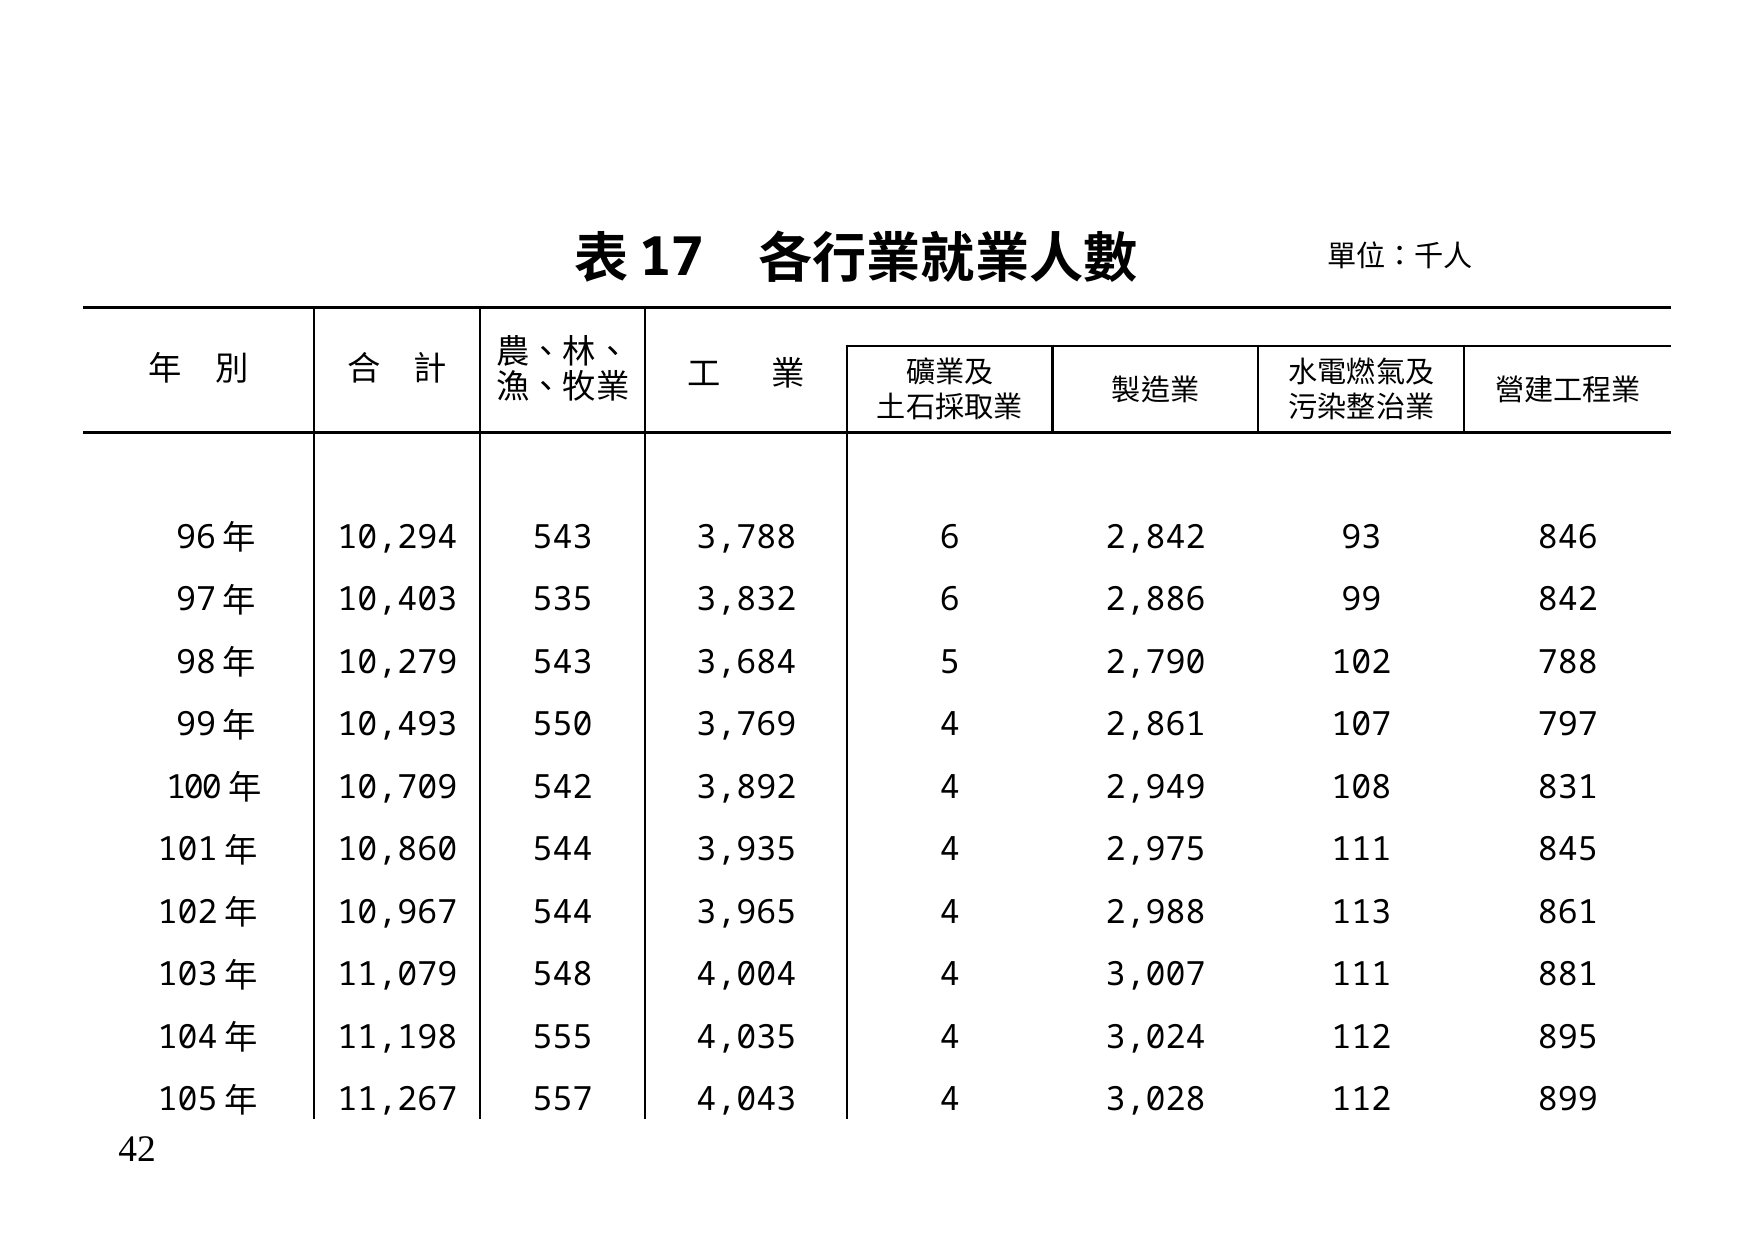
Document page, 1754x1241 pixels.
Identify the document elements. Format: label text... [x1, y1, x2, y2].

table_cell 4,035 [646, 994, 846, 1056]
table_cell 10,493 [315, 681, 479, 743]
table_cell 5 [848, 619, 1052, 681]
table_cell 535 [481, 556, 644, 618]
table_cell 3,965 [646, 869, 846, 931]
table_cell 101年 [83, 806, 313, 868]
table_cell 544 [481, 806, 644, 868]
table_cell 543 [481, 619, 644, 681]
table_cell 4 [848, 744, 1052, 806]
table_cell 3,028 [1053, 1056, 1258, 1118]
table_header [847, 309, 1671, 344]
table_cell 846 [1464, 434, 1671, 556]
table_cell 11,198 [315, 994, 479, 1056]
table_cell 3,007 [1053, 931, 1258, 993]
table_cell 555 [481, 994, 644, 1056]
table_cell 3,892 [646, 744, 846, 806]
table_cell 881 [1464, 931, 1671, 993]
table_cell 842 [1464, 556, 1671, 618]
table_cell 製造業 [1054, 347, 1257, 431]
table_cell 10,279 [315, 619, 479, 681]
table_cell 107 [1258, 681, 1464, 743]
table_cell 11,079 [315, 931, 479, 993]
table_header 合 計 [315, 309, 479, 431]
table_cell 10,294 [315, 434, 479, 556]
table_cell 104年 [83, 994, 313, 1056]
table_cell 111 [1258, 806, 1464, 868]
table_cell 10,967 [315, 869, 479, 931]
table_cell 557 [481, 1056, 644, 1118]
table_cell 4 [848, 806, 1052, 868]
table_cell 542 [481, 744, 644, 806]
table_cell 2,842 [1053, 434, 1258, 556]
table_cell 93 [1258, 434, 1464, 556]
table_cell 11,267 [315, 1056, 479, 1118]
table_cell 861 [1464, 869, 1671, 931]
table_cell 4 [848, 681, 1052, 743]
table_cell 548 [481, 931, 644, 993]
table_cell 112 [1258, 1056, 1464, 1118]
table_cell 水電燃氣及 污染整治業 [1259, 347, 1463, 431]
table_cell 2,790 [1053, 619, 1258, 681]
table_cell 10,403 [315, 556, 479, 618]
table_cell 2,949 [1053, 744, 1258, 806]
table_cell 831 [1464, 744, 1671, 806]
table_cell 2,886 [1053, 556, 1258, 618]
table_cell 3,769 [646, 681, 846, 743]
table_cell 10,860 [315, 806, 479, 868]
table_cell 97年 [83, 556, 313, 618]
table_cell 3,684 [646, 619, 846, 681]
table_cell 108 [1258, 744, 1464, 806]
table_header 年 別 [83, 309, 313, 431]
table_cell 845 [1464, 806, 1671, 868]
table_cell 99 [1258, 556, 1464, 618]
table_cell 105年 [83, 1056, 313, 1118]
table_cell 797 [1464, 681, 1671, 743]
table_cell 4 [848, 1056, 1052, 1118]
table_cell 4 [848, 869, 1052, 931]
table_cell 4 [848, 994, 1052, 1056]
table_cell 788 [1464, 619, 1671, 681]
table_cell 2,861 [1053, 681, 1258, 743]
table_cell 3,024 [1053, 994, 1258, 1056]
table_cell 4,043 [646, 1056, 846, 1118]
table_cell 3,788 [646, 434, 846, 556]
table_cell 3,935 [646, 806, 846, 868]
table_cell 6 [848, 434, 1052, 556]
table_cell 4,004 [646, 931, 846, 993]
table_cell 103年 [83, 931, 313, 993]
table_cell 550 [481, 681, 644, 743]
table_cell 543 [481, 434, 644, 556]
table_cell 99年 [83, 681, 313, 743]
table_cell 102年 [83, 869, 313, 931]
table_cell 營建工程業 [1465, 347, 1671, 431]
table_header 農、林、 漁、牧業 [481, 309, 644, 431]
table_cell 3,832 [646, 556, 846, 618]
table_cell 112 [1258, 994, 1464, 1056]
table_cell 10,709 [315, 744, 479, 806]
table_cell 102 [1258, 619, 1464, 681]
table_cell 4 [848, 931, 1052, 993]
table_cell 2,975 [1053, 806, 1258, 868]
table_cell 895 [1464, 994, 1671, 1056]
table_cell 2,988 [1053, 869, 1258, 931]
table_cell 98年 [83, 619, 313, 681]
table_cell 6 [848, 556, 1052, 618]
table_cell 111 [1258, 931, 1464, 993]
table_cell 礦業及 土石採取業 [848, 347, 1051, 431]
table_cell 113 [1258, 869, 1464, 931]
table_cell 100年 [83, 744, 313, 806]
subtitle 表17 各行業就業人數 單位：千人 [118, 181, 1636, 306]
table_cell 96年 [83, 434, 313, 556]
table_cell 899 [1464, 1056, 1671, 1118]
table_cell 544 [481, 869, 644, 931]
table_header 工 業 [646, 309, 847, 431]
